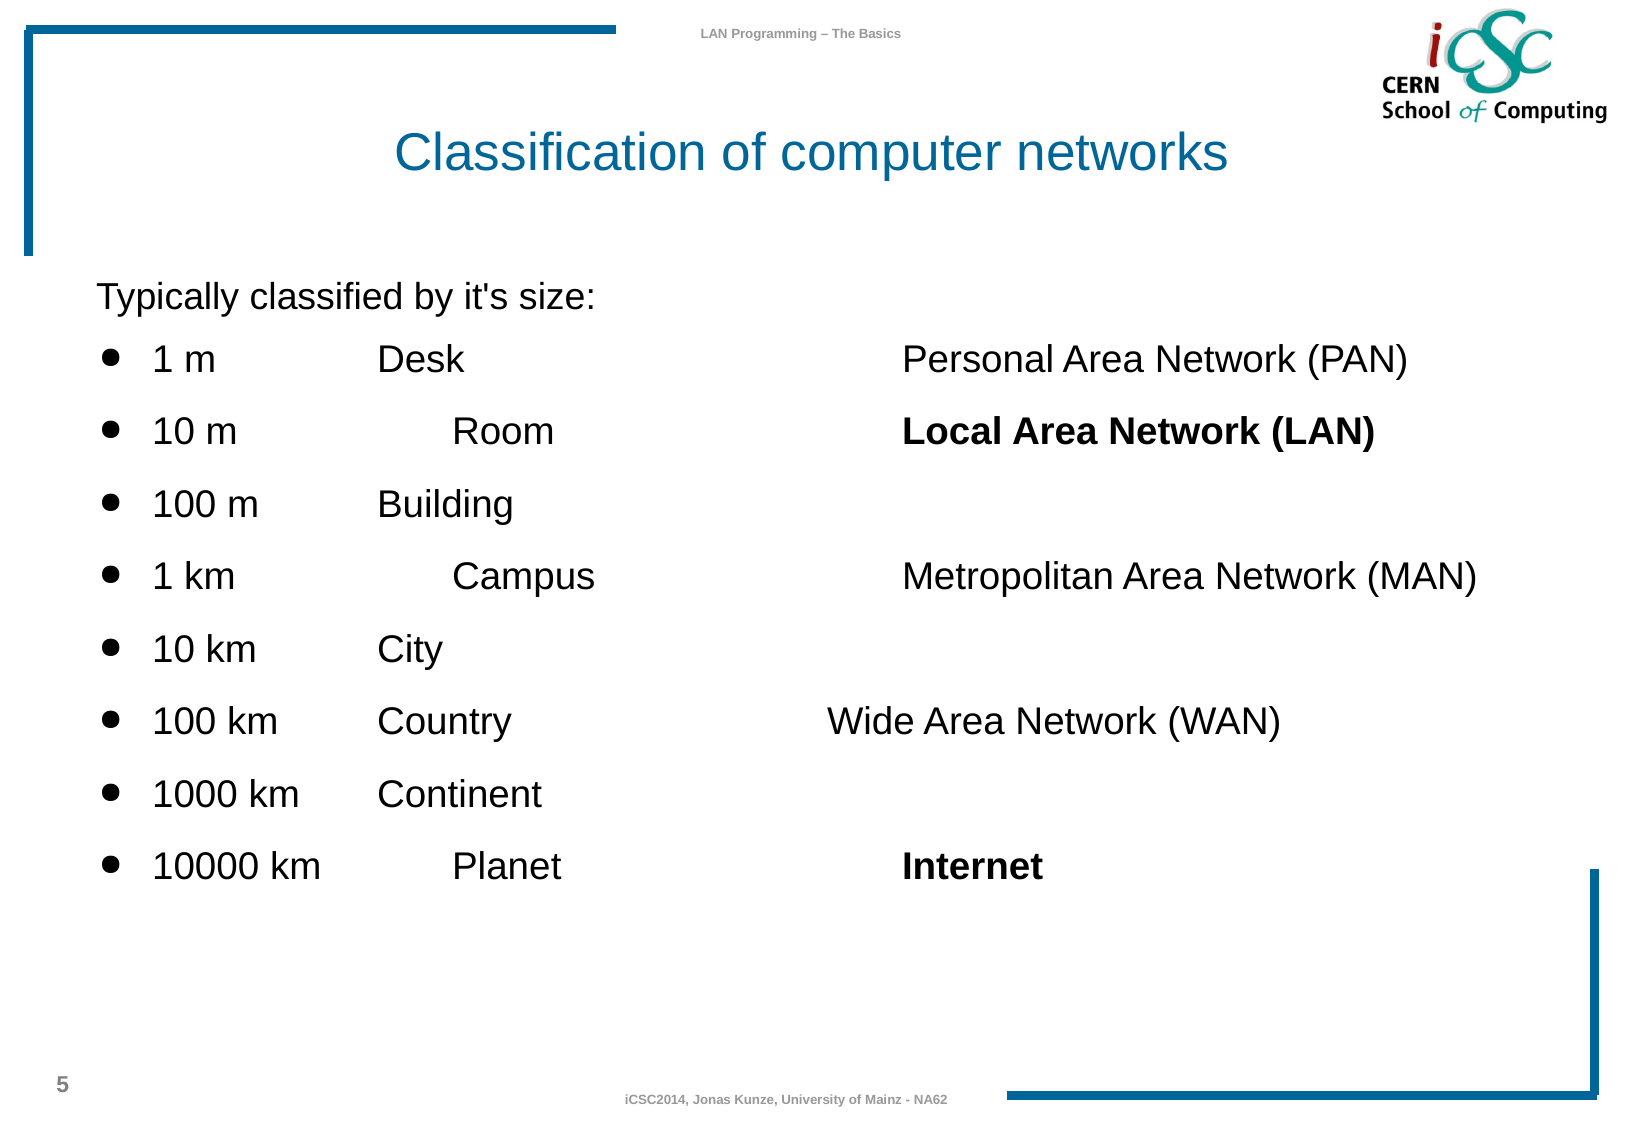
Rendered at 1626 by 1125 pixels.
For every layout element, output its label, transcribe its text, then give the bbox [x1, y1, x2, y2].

title Classification of computer networks [81, 44, 1544, 233]
text_box Typically classified by it's size: [81, 268, 524, 331]
picture [1381, 8, 1608, 125]
list 1 m Desk Personal Area Network (PAN) 10 m Room Local Area Network (LAN) 100 m Building 1 km Campus Metropolitan Area Network (MAN) 10 km City 100 km Country Wide Area Network (WAN) 1000 km Continent 10000 km Planet Internet [81, 337, 1516, 991]
